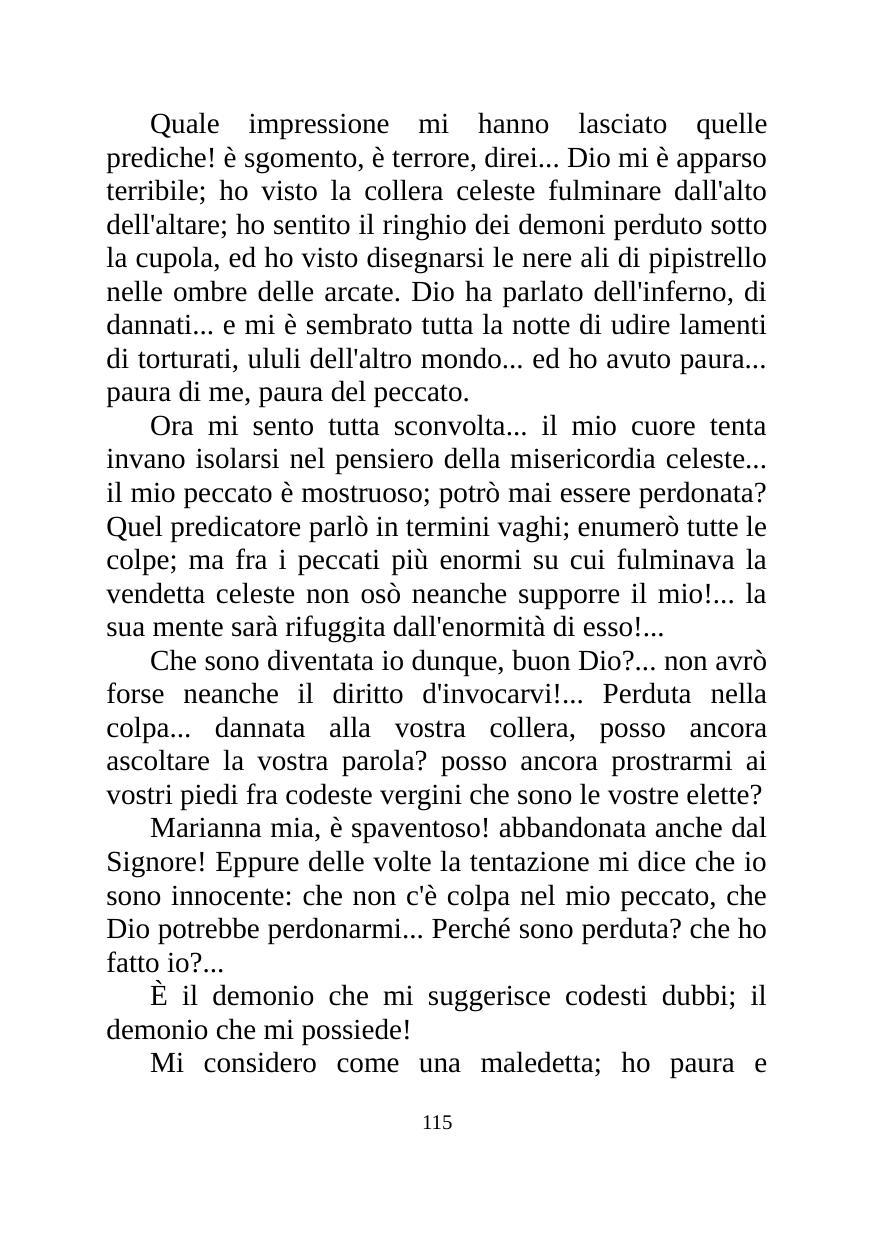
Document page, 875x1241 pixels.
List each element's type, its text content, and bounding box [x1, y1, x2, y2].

text Mi considero come una maledetta; ho paura e [106, 1045, 768, 1079]
text Marianna mia, è spaventoso! abbandonata anche dal Signore! Eppure delle volte la tentazione mi dice che io sono innocente: che non c'è colpa nel mio peccato, che Dio potrebbe perdonarmi... Perché sono perduta? che ho fatto io?... [106, 811, 768, 978]
text Quale impressione mi hanno lasciato quelle prediche! è sgomento, è terrore, direi... Dio mi è apparso terribile; ho visto la collera celeste fulminare dall'alto dell'altare; ho sentito il ringhio dei demoni perduto sotto la cupola, ed ho visto disegnarsi le nere ali di pipistrello nelle ombre delle arcate. Dio ha parlato dell'inferno, di dannati... e mi è sembrato tutta la notte di udire lamenti di torturati, ululi dell'altro mondo... ed ho avuto paura... paura di me, paura del peccato. [106, 106, 768, 408]
text Che sono diventata io dunque, buon Dio?... non avrò forse neanche il diritto d'invocarvi!... Perduta nella colpa... dannata alla vostra collera, posso ancora ascoltare la vostra parola? posso ancora prostrarmi ai vostri piedi fra codeste vergini che sono le vostre elette? [106, 643, 768, 811]
text Ora mi sento tutta sconvolta... il mio cuore tenta invano isolarsi nel pensiero della misericordia celeste... il mio peccato è mostruoso; potrò mai essere perdonata? Quel predicatore parlò in termini vaghi; enumerò tutte le colpe; ma fra i peccati più enormi su cui fulminava la vendetta celeste non osò neanche supporre il mio!... la sua mente sarà rifuggita dall'enormità di esso!... [106, 408, 768, 643]
text È il demonio che mi suggerisce codesti dubbi; il demonio che mi possiede! [106, 978, 768, 1045]
